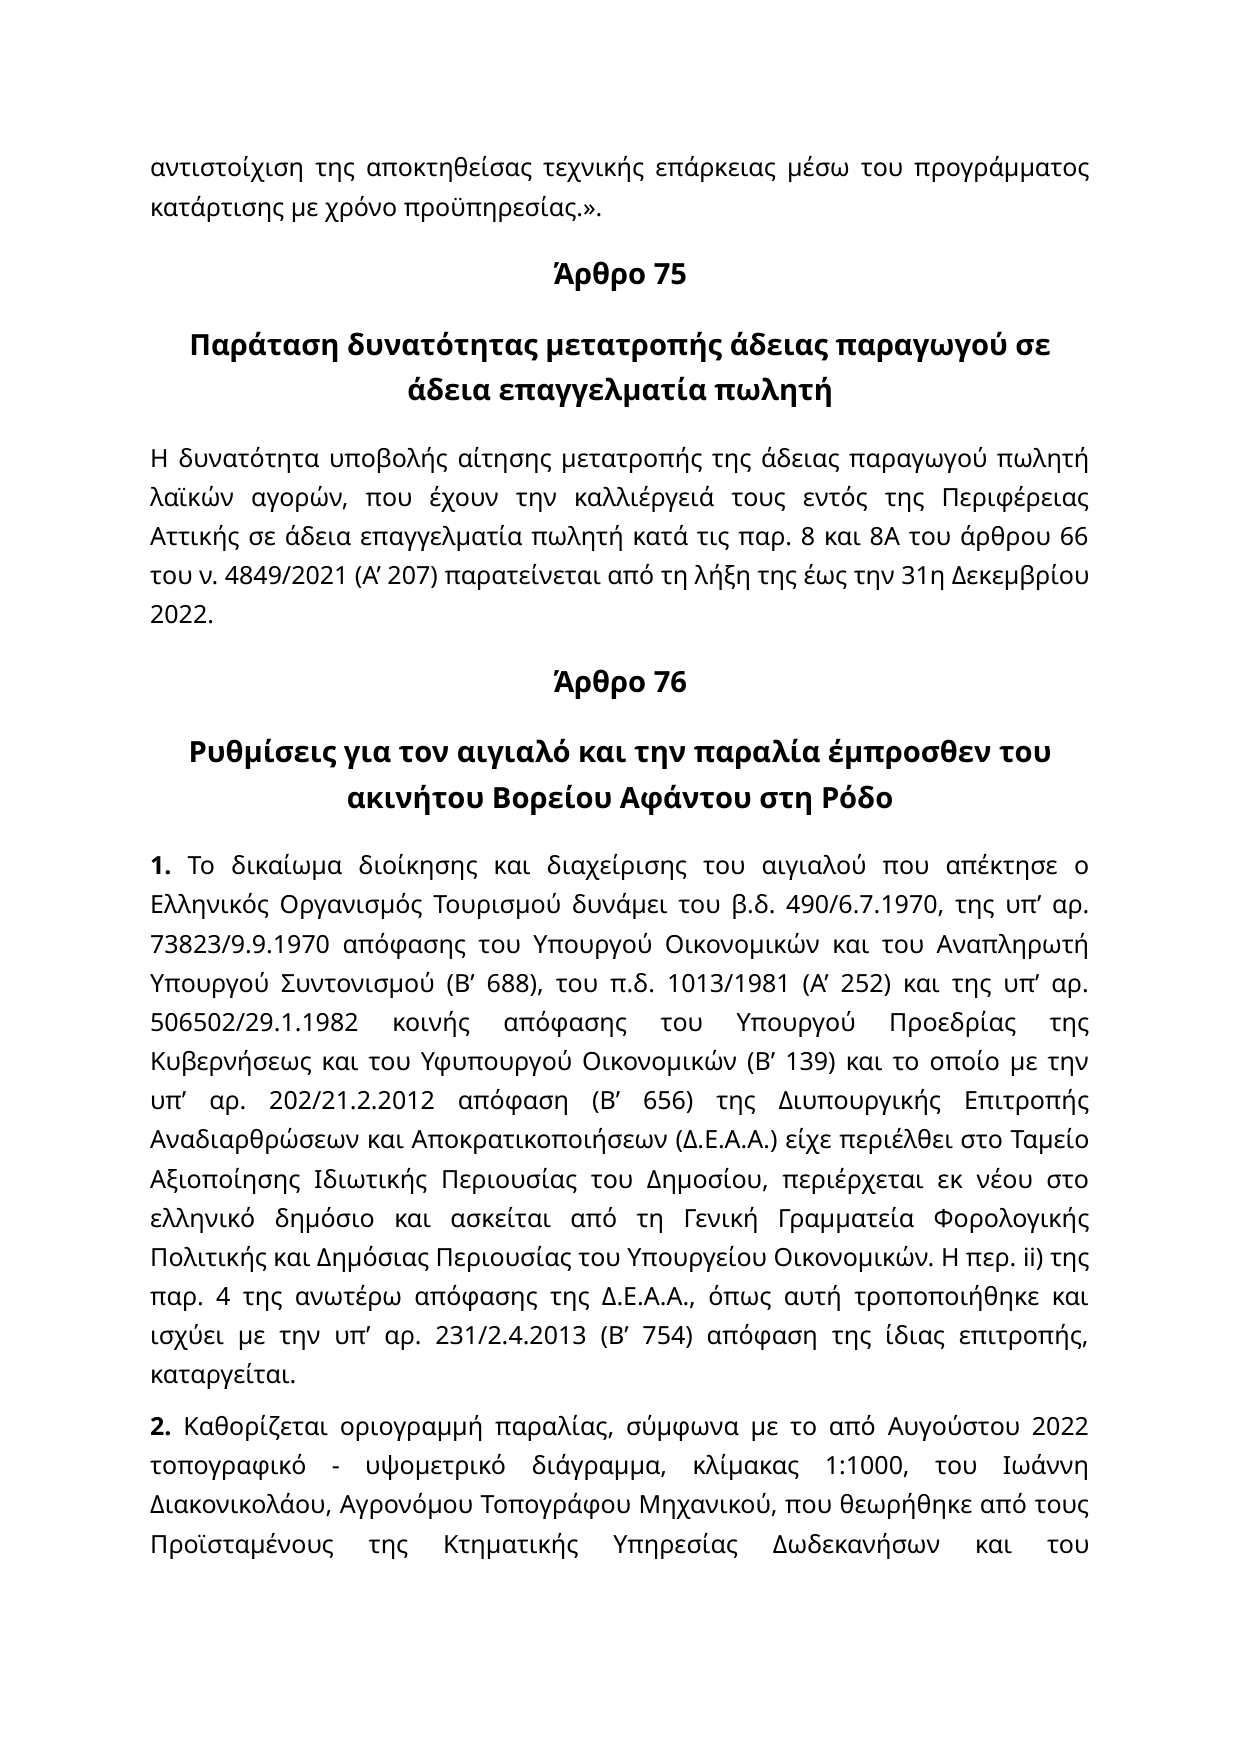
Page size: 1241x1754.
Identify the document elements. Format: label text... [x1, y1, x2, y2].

text αντιστοίχιση της αποκτηθείσας τεχνικής επάρκειας μέσω του προγράμματος κατάρτισης με χρόνο προϋπηρεσίας.». [150, 150, 1090, 223]
text 1. Το δικαίωμα διοίκησης και διαχείρισης του αιγιαλού που απέκτησε ο Ελληνικός Οργανισμός Τουρισμού δυνάμει του β.δ. 490/6.7.1970, της υπ’ αρ. 73823/9.9.1970 απόφασης του Υπουργού Οικονομικών και του Αναπληρωτή Υπουργού Συντονισμού (Β’ 688), του π.δ. 1013/1981 (Α’ 252) και της υπ’ αρ. 506502/29.1.1982 κοινής απόφασης του Υπουργού Προεδρίας της Κυβερνήσεως και του Υφυπουργού Οικονομικών (Β’ 139) και το οποίο με την υπ’ αρ. 202/21.2.2012 απόφαση (Β’ 656) της Διυπουργικής Επιτροπής Αναδιαρθρώσεων και Αποκρατικοποιήσεων (Δ.Ε.Α.Α.) είχε περιέλθει στο Ταμείο Αξιοποίησης Ιδιωτικής Περιουσίας του Δημοσίου, περιέρχεται εκ νέου στο ελληνικό δημόσιο και ασκείται από τη Γενική Γραμματεία Φορολογικής Πολιτικής και Δημόσιας Περιουσίας του Υπουργείου Οικονομικών. Η περ. ii) της παρ. 4 της ανωτέρω απόφασης της Δ.Ε.Α.Α., όπως αυτή τροποποιήθηκε και ισχύει με την υπ’ αρ. 231/2.4.2013 (Β’ 754) απόφαση της ίδιας επιτροπής, καταργείται. [150, 848, 1090, 1391]
subtitle Άρθρο 75 [150, 253, 1090, 293]
subtitle Ρυθμίσεις για τον αιγιαλό και την παραλία έμπροσθεν του ακινήτου Βορείου Αφάντου στη Ρόδο [150, 732, 1090, 817]
text 2. Καθορίζεται οριογραμμή παραλίας, σύμφωνα με το από Αυγούστου 2022 τοπογραφικό - υψομετρικό διάγραμμα, κλίμακας 1:1000, του Ιωάννη Διακονικολάου, Αγρονόμου Τοπογράφου Μηχανικού, που θεωρήθηκε από τους Προϊσταμένους της Κτηματικής Υπηρεσίας Δωδεκανήσων και του [150, 1409, 1090, 1560]
subtitle Παράταση δυνατότητας μετατροπής άδειας παραγωγού σε άδεια επαγγελματία πωλητή [150, 324, 1090, 409]
subtitle Άρθρο 76 [150, 661, 1090, 701]
text Η δυνατότητα υποβολής αίτησης μετατροπής της άδειας παραγωγού πωλητή λαϊκών αγορών, που έχουν την καλλιέργειά τους εντός της Περιφέρειας Αττικής σε άδεια επαγγελματία πωλητή κατά τις παρ. 8 και 8Α του άρθρου 66 του ν. 4849/2021 (Α’ 207) παρατείνεται από τη λήξη της έως την 31η Δεκεμβρίου 2022. [150, 440, 1090, 631]
